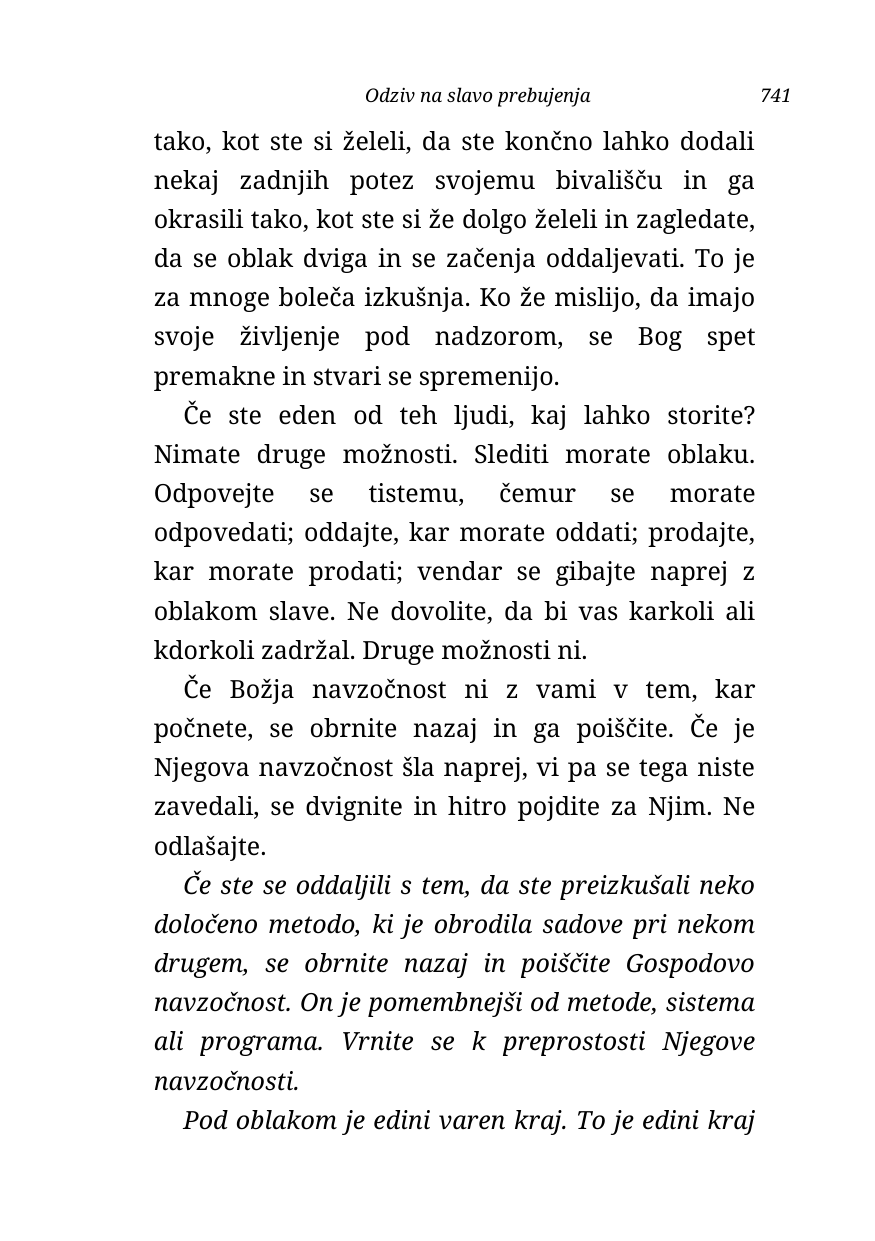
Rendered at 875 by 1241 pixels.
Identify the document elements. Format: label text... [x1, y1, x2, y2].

text tako, kot ste si želeli, da ste končno lahko dodali nekaj zadnjih potez svojemu bivališču in ga okrasili tako, kot ste si že dolgo želeli in zagledate, da se oblak dviga in se začenja oddaljevati. To je za mnoge boleča izkušnja. Ko že mislijo, da imajo svoje življenje pod nadzorom, se Bog spet premakne in stvari se spremenijo. [153, 123, 756, 392]
text Če Božja navzočnost ni z vami v tem, kar počnete, se obrnite nazaj in ga poiščite. Če je Njegova navzočnost šla naprej, vi pa se tega niste zavedali, se dvignite in hitro pojdite za Njim. Ne odlašajte. [153, 672, 756, 862]
text Pod oblakom je edini varen kraj. To je edini kraj [153, 1102, 756, 1136]
text Če ste eden od teh ljudi, kaj lahko storite? Nimate druge možnosti. Slediti morate oblaku. Odpovejte se tistemu, čemur se morate odpovedati; oddajte, kar morate oddati; prodajte, kar morate prodati; vendar se gibajte naprej z oblakom slave. Ne dovolite, da bi vas karkoli ali kdorkoli zadržal. Druge možnosti ni. [153, 397, 756, 666]
text Če ste se oddaljili s tem, da ste preizkušali neko določeno metodo, ki je obrodila sadove pri nekom drugem, se obrnite nazaj in poiščite Gospodovo navzočnost. On je pomembnejši od metode, sistema ali programa. Vrnite se k preprostosti Njegove navzočnosti. [153, 867, 756, 1097]
